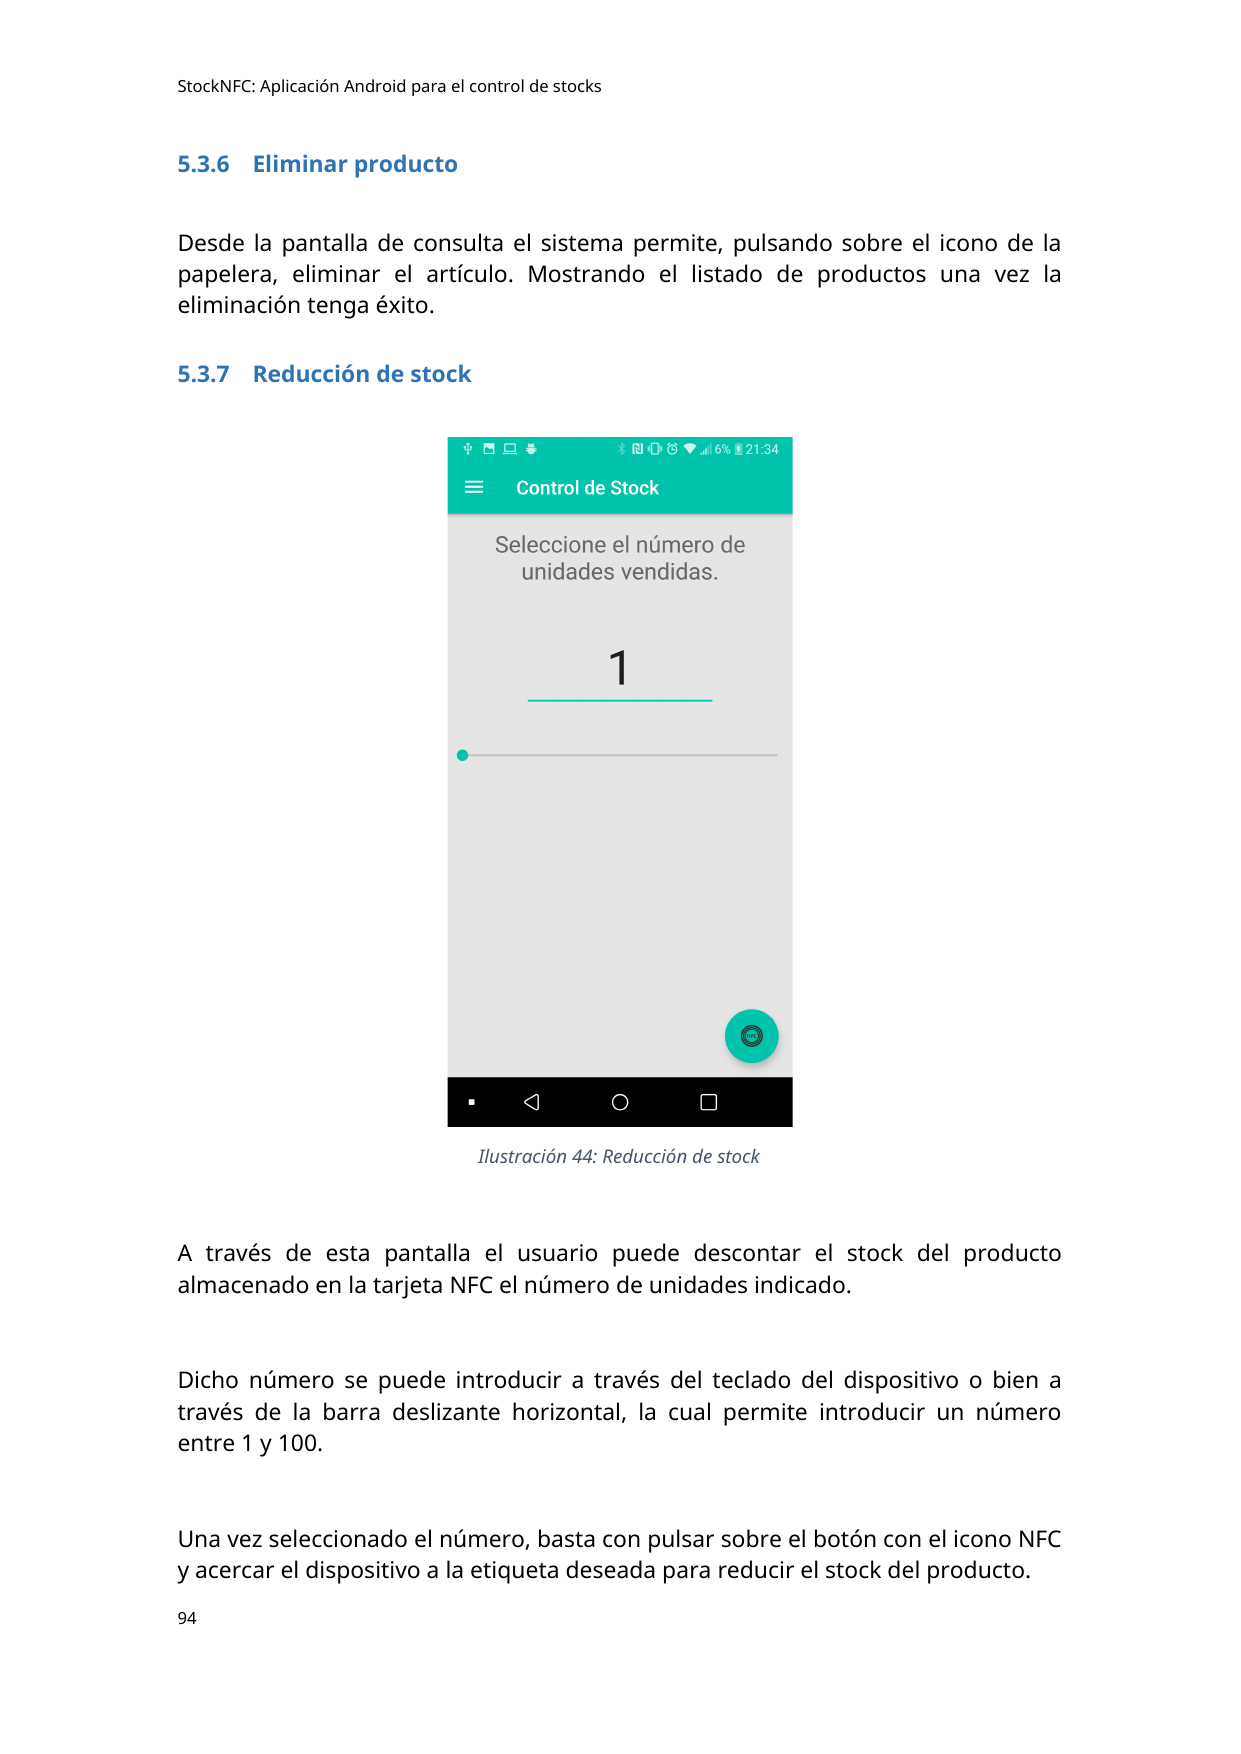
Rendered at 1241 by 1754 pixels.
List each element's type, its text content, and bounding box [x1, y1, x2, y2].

subtitle Eliminar producto [177, 148, 1063, 179]
subtitle Reducción de stock [177, 358, 1063, 389]
text A través de esta pantalla el usuario puede descontar el stock del producto almacenado en la tarjeta NFC el número de unidades indicado. [177, 1237, 1063, 1300]
text Ilustración 44: Reducción de stock [177, 1143, 1063, 1168]
text Dicho número se puede introducir a través del teclado del dispositivo o bien a través de la barra deslizante horizontal, la cual permite introducir un número entre 1 y 100. [177, 1364, 1063, 1458]
text Desde la pantalla de consulta el sistema permite, pulsando sobre el icono de la papelera, eliminar el artículo. Mostrando el listado de productos una vez la eliminación tenga éxito. [177, 227, 1063, 321]
text Una vez seleccionado el número, basta con pulsar sobre el botón con el icono NFC y acercar el dispositivo a la etiqueta deseada para reducir el stock del producto. [177, 1523, 1063, 1585]
